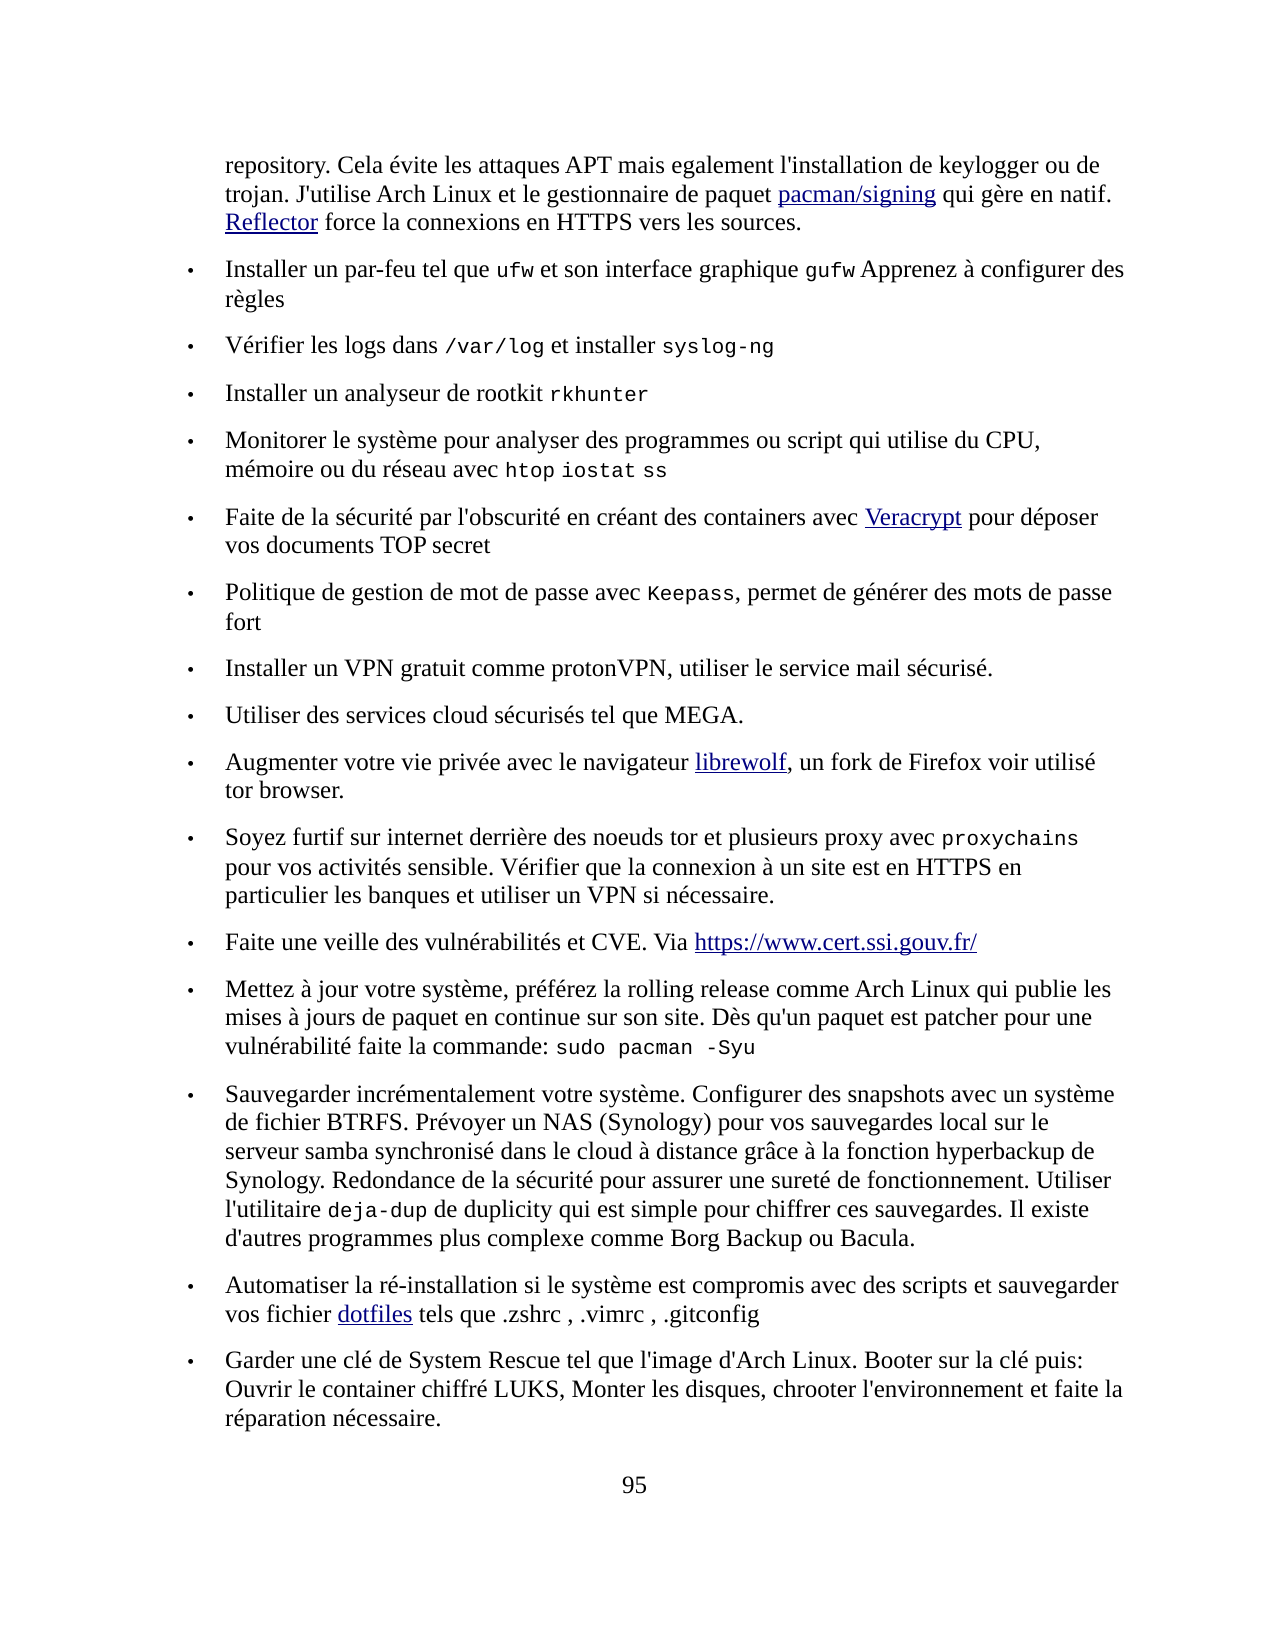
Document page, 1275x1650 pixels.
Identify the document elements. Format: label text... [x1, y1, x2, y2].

list Faite de la sécurité par l'obscurité en créant des containers avec Veracrypt pour déposer vos documents TOP secret [187, 502, 1125, 559]
list Politique de gestion de mot de passe avec Keepass, permet de générer des mots de passe fort [187, 577, 1125, 635]
list Sauvegarder incrémentalement votre système. Configurer des snapshots avec un système de fichier BTRFS. Prévoyer un NAS (Synology) pour vos sauvegardes local sur le serveur samba synchronisé dans le cloud à distance grâce à la fonction hyperbackup de Synology. Redondance de la sécurité pour assurer une sureté de fonctionnement. Utiliser l'utilitaire deja-dup de duplicity qui est simple pour chiffrer ces sauvegardes. Il existe d'autres programmes plus complexe comme Borg Backup ou Bacula. [187, 1079, 1125, 1252]
list Installer un analyseur de rootkit rkhunter [187, 378, 1125, 407]
list Augmenter votre vie privée avec le navigateur librewolf, un fork de Firefox voir utilisé tor browser. [187, 747, 1125, 804]
list Soyez furtif sur internet derrière des noeuds tor et plusieurs proxy avec proxychains pour vos activités sensible. Vérifier que la connexion à un site est en HTTPS en particulier les banques et utiliser un VPN si nécessaire. [187, 822, 1125, 909]
list repository. Cela évite les attaques APT mais egalement l'installation de keylogger ou de trojan. J'utilise Arch Linux et le gestionnaire de paquet pacman/signing qui gère en natif. Reflector force la connexions en HTTPS vers les sources. [187, 150, 1125, 236]
list Utiliser des services cloud sécurisés tel que MEGA. [187, 700, 1125, 729]
list Installer un VPN gratuit comme protonVPN, utiliser le service mail sécurisé. [187, 653, 1125, 682]
list Faite une veille des vulnérabilités et CVE. Via https://www.cert.ssi.gouv.fr/ [187, 927, 1125, 956]
list Monitorer le système pour analyser des programmes ou script qui utilise du CPU, mémoire ou du réseau avec htop iostat ss [187, 425, 1125, 484]
list Vérifier les logs dans /var/log et installer syslog-ng [187, 330, 1125, 360]
list Garder une clé de System Rescue tel que l'image d'Arch Linux. Booter sur la clé puis: Ouvrir le container chiffré LUKS, Monter les disques, chrooter l'environnement et faite la réparation nécessaire. [187, 1345, 1125, 1432]
list Installer un par-feu tel que ufw et son interface graphique gufw Apprenez à configurer des règles [187, 254, 1125, 312]
list Automatiser la ré-installation si le système est compromis avec des scripts et sauvegarder vos fichier dotfiles tels que .zshrc , .vimrc , .gitconfig [187, 1270, 1125, 1327]
list Mettez à jour votre système, préférez la rolling release comme Arch Linux qui publie les mises à jours de paquet en continue sur son site. Dès qu'un paquet est patcher pour une vulnérabilité faite la commande: sudo pacman -Syu [187, 974, 1125, 1061]
